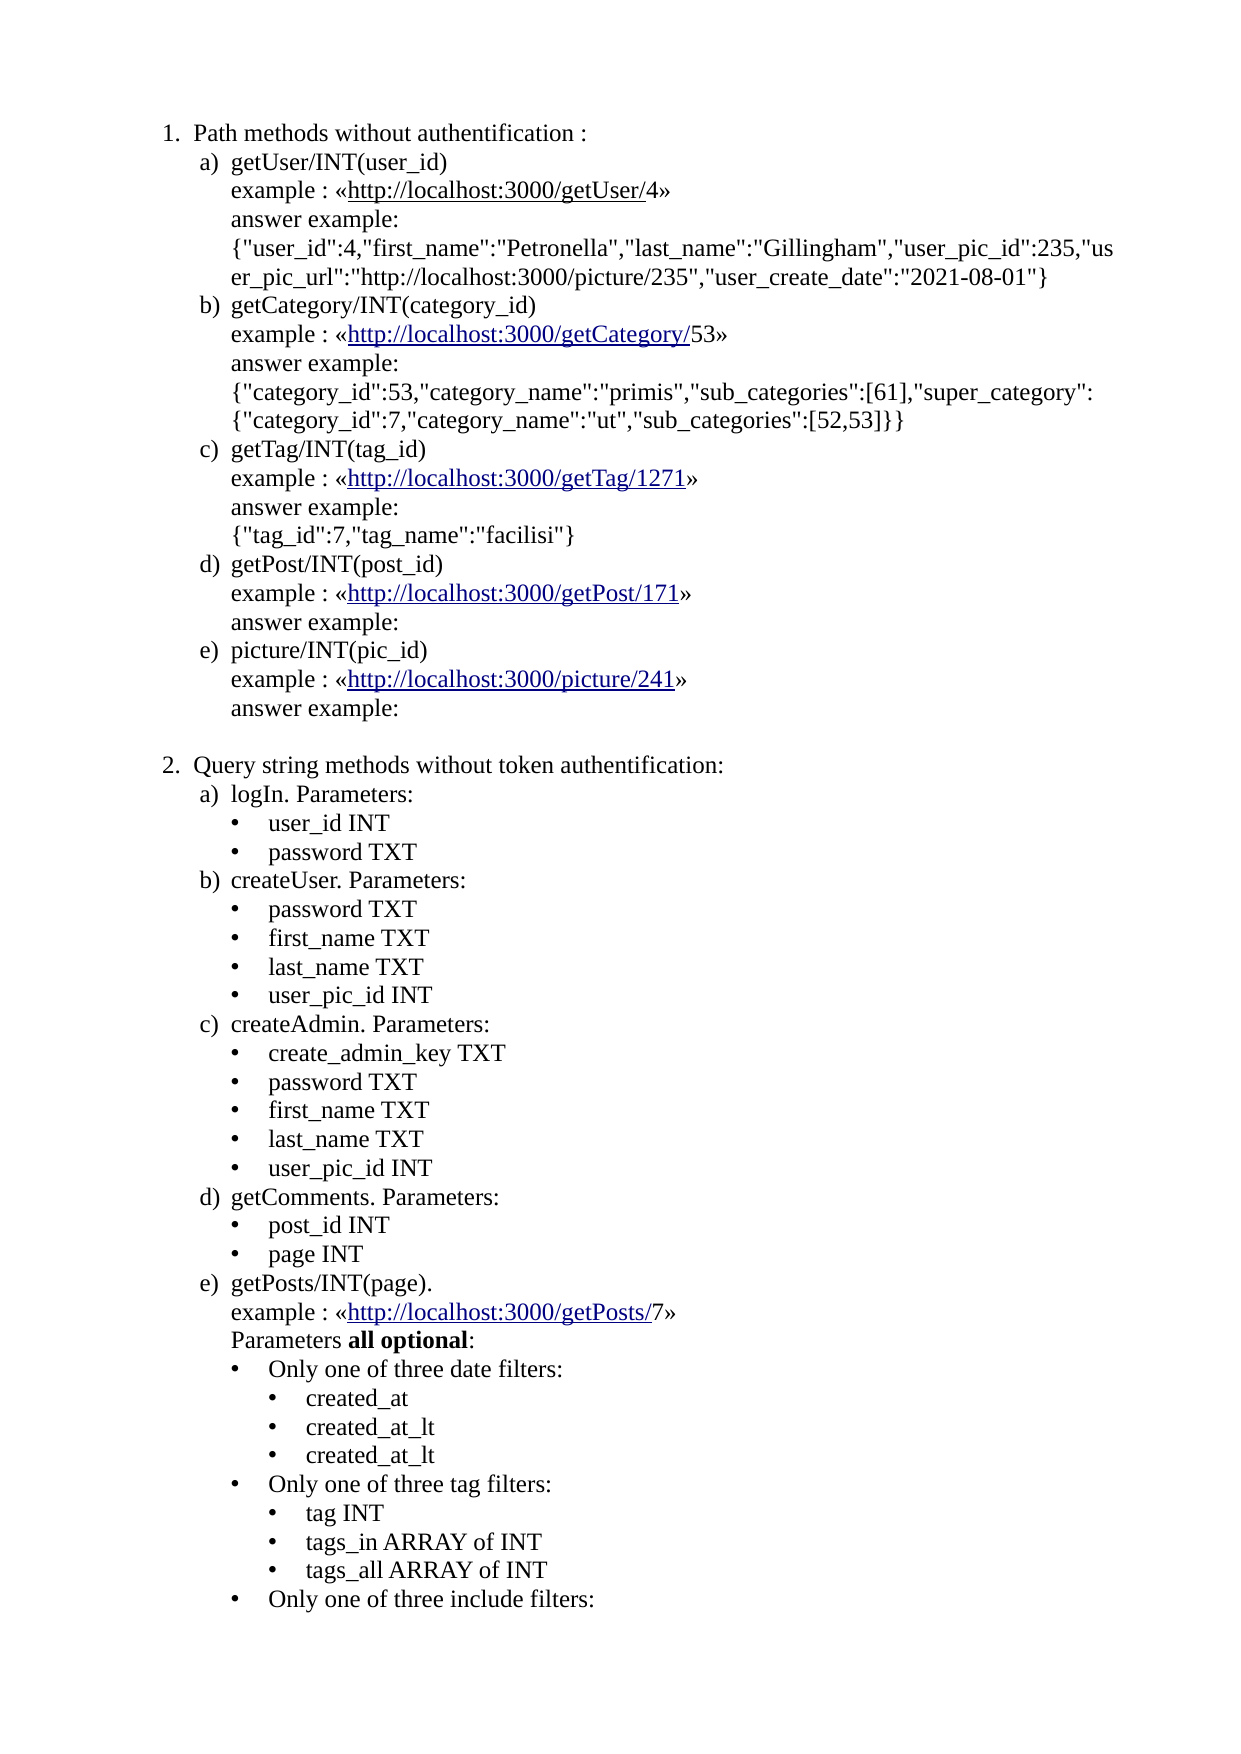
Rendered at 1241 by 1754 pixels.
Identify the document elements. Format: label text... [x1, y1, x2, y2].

list picture/INT(pic_id) [193, 636, 1122, 664]
list password TXT [231, 837, 1122, 866]
list Query string methods without token authentification: [156, 751, 1122, 779]
list Path methods without authentification : [156, 118, 1122, 147]
list created_at_lt [268, 1441, 1122, 1469]
list getPost/INT(post_id) [193, 549, 1122, 578]
list tags_in ARRAY of INT [268, 1527, 1122, 1556]
list answer example: [193, 492, 1122, 521]
list password TXT [231, 894, 1122, 923]
list answer example: [193, 204, 1122, 233]
list Parameters all optional: [193, 1326, 1122, 1354]
list first_name TXT [231, 1096, 1122, 1124]
list answer example: [193, 693, 1122, 722]
list getPosts/INT(page). [193, 1268, 1122, 1297]
list page INT [231, 1239, 1122, 1268]
list answer example: [193, 607, 1122, 636]
list created_at_lt [268, 1412, 1122, 1441]
list Only one of three date filters: [231, 1354, 1122, 1383]
list user_pic_id INT [231, 981, 1122, 1009]
list post_id INT [231, 1211, 1122, 1239]
list {"tag_id":7,"tag_name":"facilisi"} [193, 521, 1122, 549]
list getTag/INT(tag_id) [193, 434, 1122, 463]
list user_pic_id INT [231, 1153, 1122, 1182]
list tag INT [268, 1498, 1122, 1527]
list getComments. Parameters: [193, 1182, 1122, 1211]
list first_name TXT [231, 923, 1122, 952]
list createAdmin. Parameters: [193, 1009, 1122, 1038]
list user_id INT [231, 808, 1122, 837]
list password TXT [231, 1067, 1122, 1096]
list example : «http://localhost:3000/getPosts/7» [193, 1297, 1122, 1326]
list example : «http://localhost:3000/getUser/4» [193, 176, 1122, 204]
list create_admin_key TXT [231, 1038, 1122, 1067]
list answer example: [193, 348, 1122, 377]
list getUser/INT(user_id) [193, 147, 1122, 176]
list {"user_id":4,"first_name":"Petronella","last_name":"Gillingham","user_pic_id":235,"user_pic_url":"http://localhost:3000/picture/235","user_create_date":"2021-08-01"} [193, 233, 1122, 291]
list logIn. Parameters: [193, 779, 1122, 808]
list example : «http://localhost:3000/picture/241» [193, 664, 1122, 693]
list createUser. Parameters: [193, 866, 1122, 894]
list Only one of three include filters: [231, 1584, 1122, 1613]
list example : «http://localhost:3000/getPost/171» [193, 578, 1122, 607]
list Only one of three tag filters: [231, 1469, 1122, 1498]
list {"category_id":53,"category_name":"primis","sub_categories":[61],"super_category":{"category_id":7,"category_name":"ut","sub_categories":[52,53]}} [193, 377, 1122, 434]
list created_at [268, 1383, 1122, 1412]
list tags_all ARRAY of INT [268, 1556, 1122, 1584]
list example : «http://localhost:3000/getTag/1271» [193, 463, 1122, 492]
list last_name TXT [231, 1124, 1122, 1153]
list getCategory/INT(category_id) [193, 291, 1122, 319]
list last_name TXT [231, 952, 1122, 981]
list example : «http://localhost:3000/getCategory/53» [193, 319, 1122, 348]
